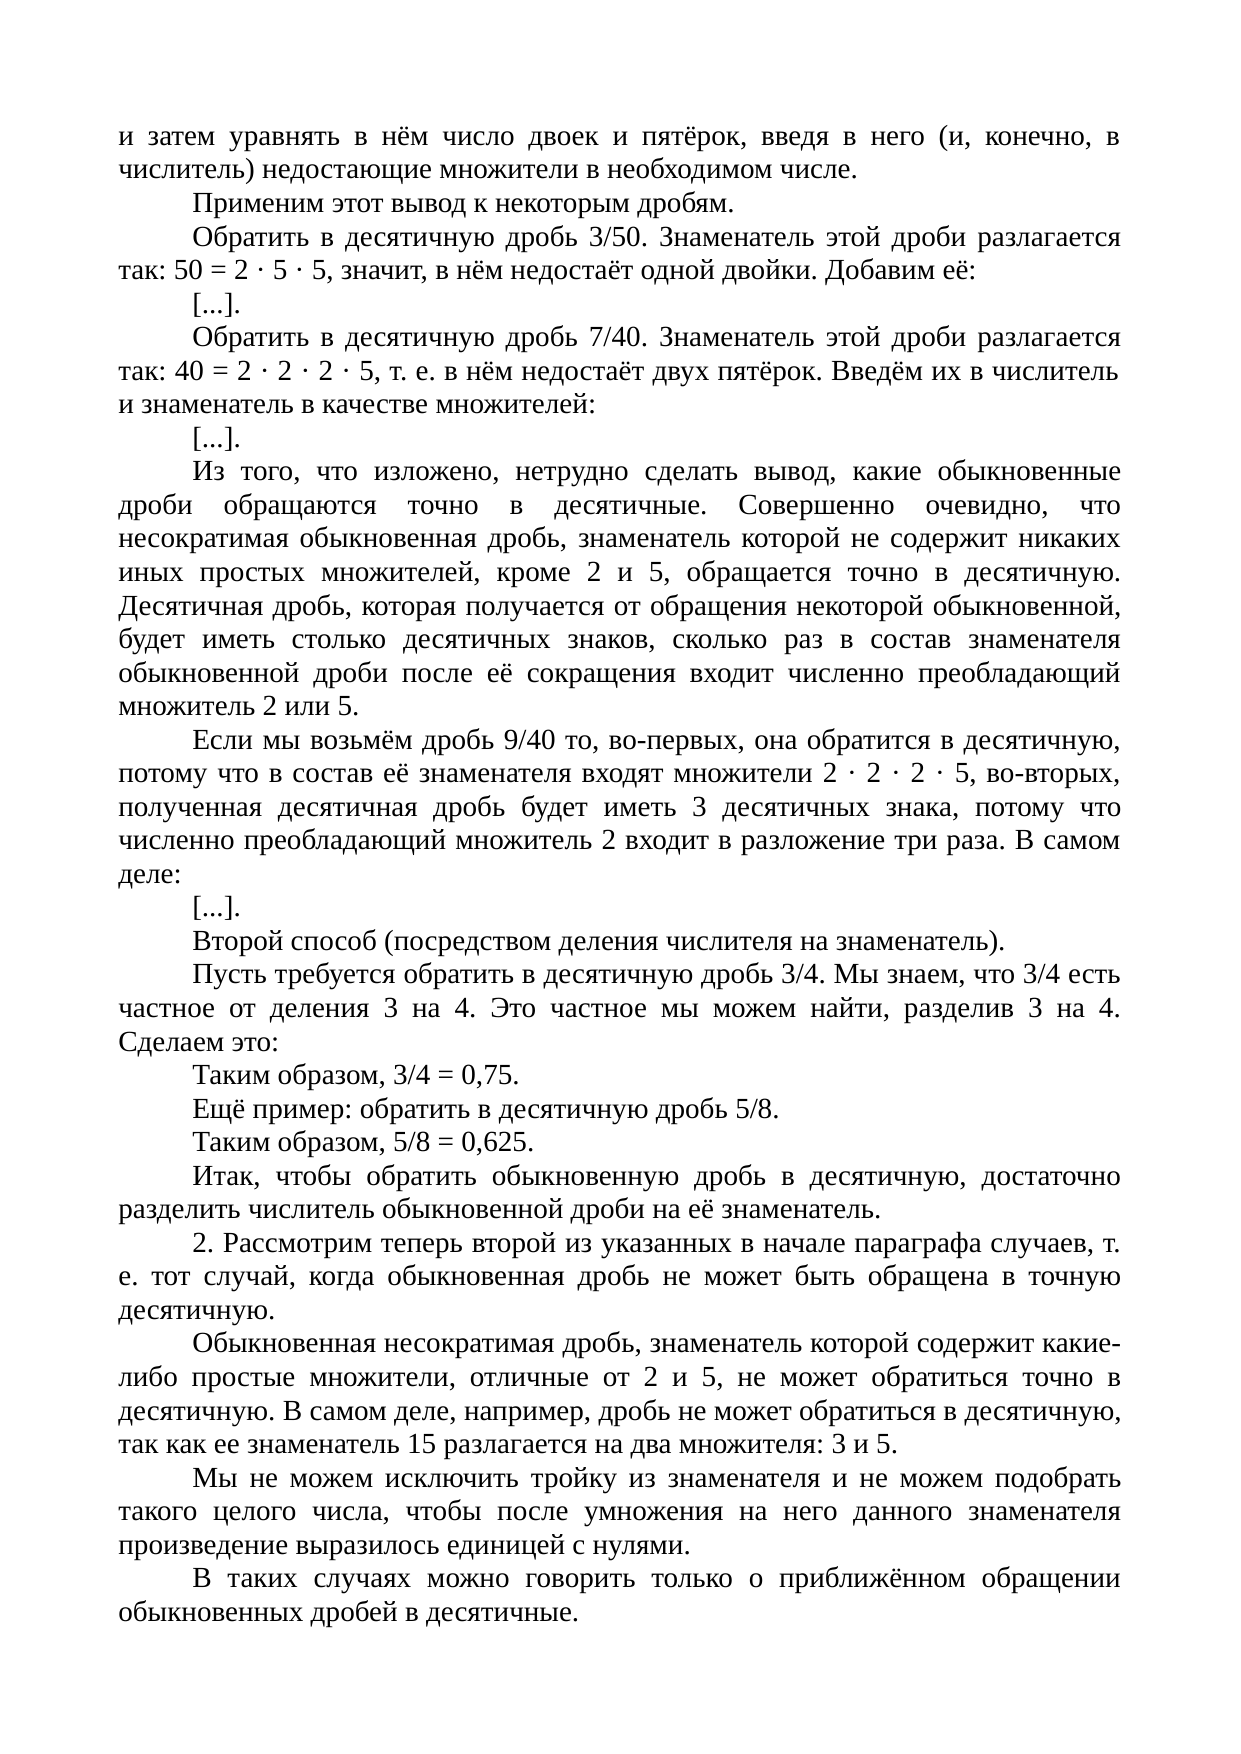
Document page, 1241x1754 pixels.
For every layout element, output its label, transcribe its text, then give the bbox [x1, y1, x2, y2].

text Таким образом, 3/4 = 0,75. [118, 1057, 1122, 1091]
text и затем уравнять в нём число двоек и пятёрок, введя в него (и, конечно, в числитель) недостающие множители в необходимом числе. [118, 118, 1122, 185]
text Если мы возьмём дробь 9/40 то, во-первых, она обратится в десятичную, потому что в состав её знаменателя входят множители 2 · 2 · 2 · 5, во-вторых, полученная десятичная дробь будет иметь 3 десятичных знака, потому что численно преобладающий множитель 2 входит в разложение три раза. В самом деле: [118, 722, 1122, 889]
text Обратить в десятичную дробь 3/50. Знаменатель этой дроби разлагается так: 50 = 2 · 5 · 5, значит, в нём недостаёт одной двойки. Добавим её: [118, 219, 1122, 286]
text Итак, чтобы обратить обыкновенную дробь в десятичную, достаточно разделить числитель обыкновенной дроби на её знаменатель. [118, 1158, 1122, 1225]
text Обыкновенная несократимая дробь, знаменатель которой содержит какие-либо простые множители, отличные от 2 и 5, не может обратиться точно в десятичную. В самом деле, например, дробь не может обратиться в десятичную, так как ее знаменатель 15 разлагается на два множителя: 3 и 5. [118, 1326, 1122, 1460]
text Второй способ (посредством деления числителя на знаменатель). [118, 923, 1122, 957]
text Мы не можем исключить тройку из знаменателя и не можем подобрать такого целого числа, чтобы после умножения на него данного знаменателя произведение выразилось единицей с нулями. [118, 1460, 1122, 1560]
text 2. Рассмотрим теперь второй из указанных в начале параграфа случаев, т. е. тот случай, когда обыкновенная дробь не может быть обращена в точную десятичную. [118, 1225, 1122, 1326]
text [...]. [118, 286, 1122, 319]
text [...]. [118, 889, 1122, 923]
text Пусть требуется обратить в десятичную дробь 3/4. Мы знаем, что 3/4 есть частное от деления 3 на 4. Это частное мы можем найти, разделив 3 на 4. Сделаем это: [118, 957, 1122, 1057]
text Таким образом, 5/8 = 0,625. [118, 1124, 1122, 1158]
text Ещё пример: обратить в десятичную дробь 5/8. [118, 1091, 1122, 1124]
text В таких случаях можно говорить только о приближённом обращении обыкновенных дробей в десятичные. [118, 1560, 1122, 1627]
text [...]. [118, 420, 1122, 453]
text Из того, что изложено, нетрудно сделать вывод, какие обыкновенные дроби обращаются точно в десятичные. Совершенно очевидно, что несократимая обыкновенная дробь, знаменатель которой не содержит никаких иных простых множителей, кроме 2 и 5, обращается точно в десятичную. Десятичная дробь, которая получается от обращения некоторой обыкновенной, будет иметь столько десятичных знаков, сколько раз в состав знаменателя обыкновенной дроби после её сокращения входит численно преобладающий множитель 2 или 5. [118, 453, 1122, 722]
text Обратить в десятичную дробь 7/40. Знаменатель этой дроби разлагается так: 40 = 2 · 2 · 2 · 5, т. е. в нём недостаёт двух пятёрок. Введём их в числитель и знаменатель в качестве множителей: [118, 319, 1122, 420]
text Применим этот вывод к некоторым дробям. [118, 185, 1122, 219]
